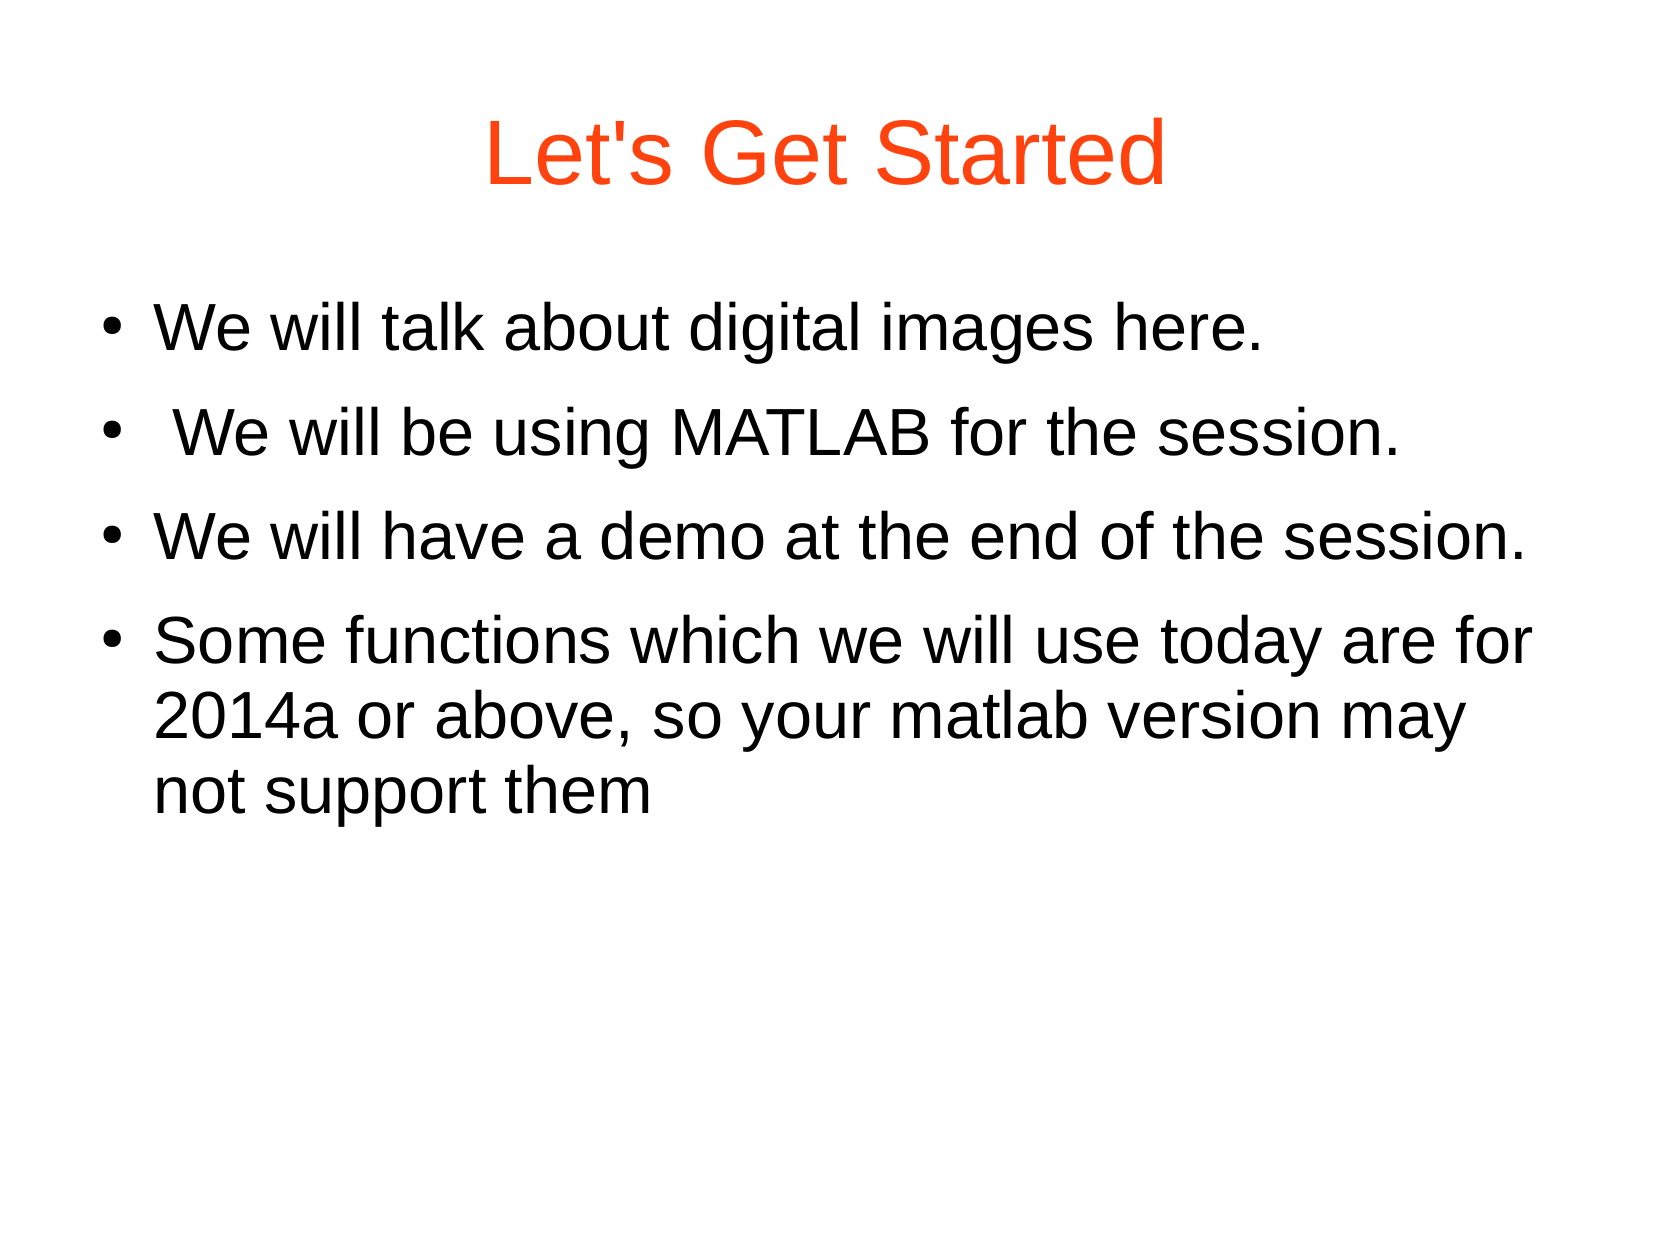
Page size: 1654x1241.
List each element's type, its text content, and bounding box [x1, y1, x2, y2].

list We will talk about digital images here. We will be using MATLAB for the session. We will have a demo at the end of the session. Some functions which we will use today are for 2014a or above, so your matlab version may not support them [82, 290, 1571, 1010]
title Let's Get Started [82, 49, 1571, 257]
